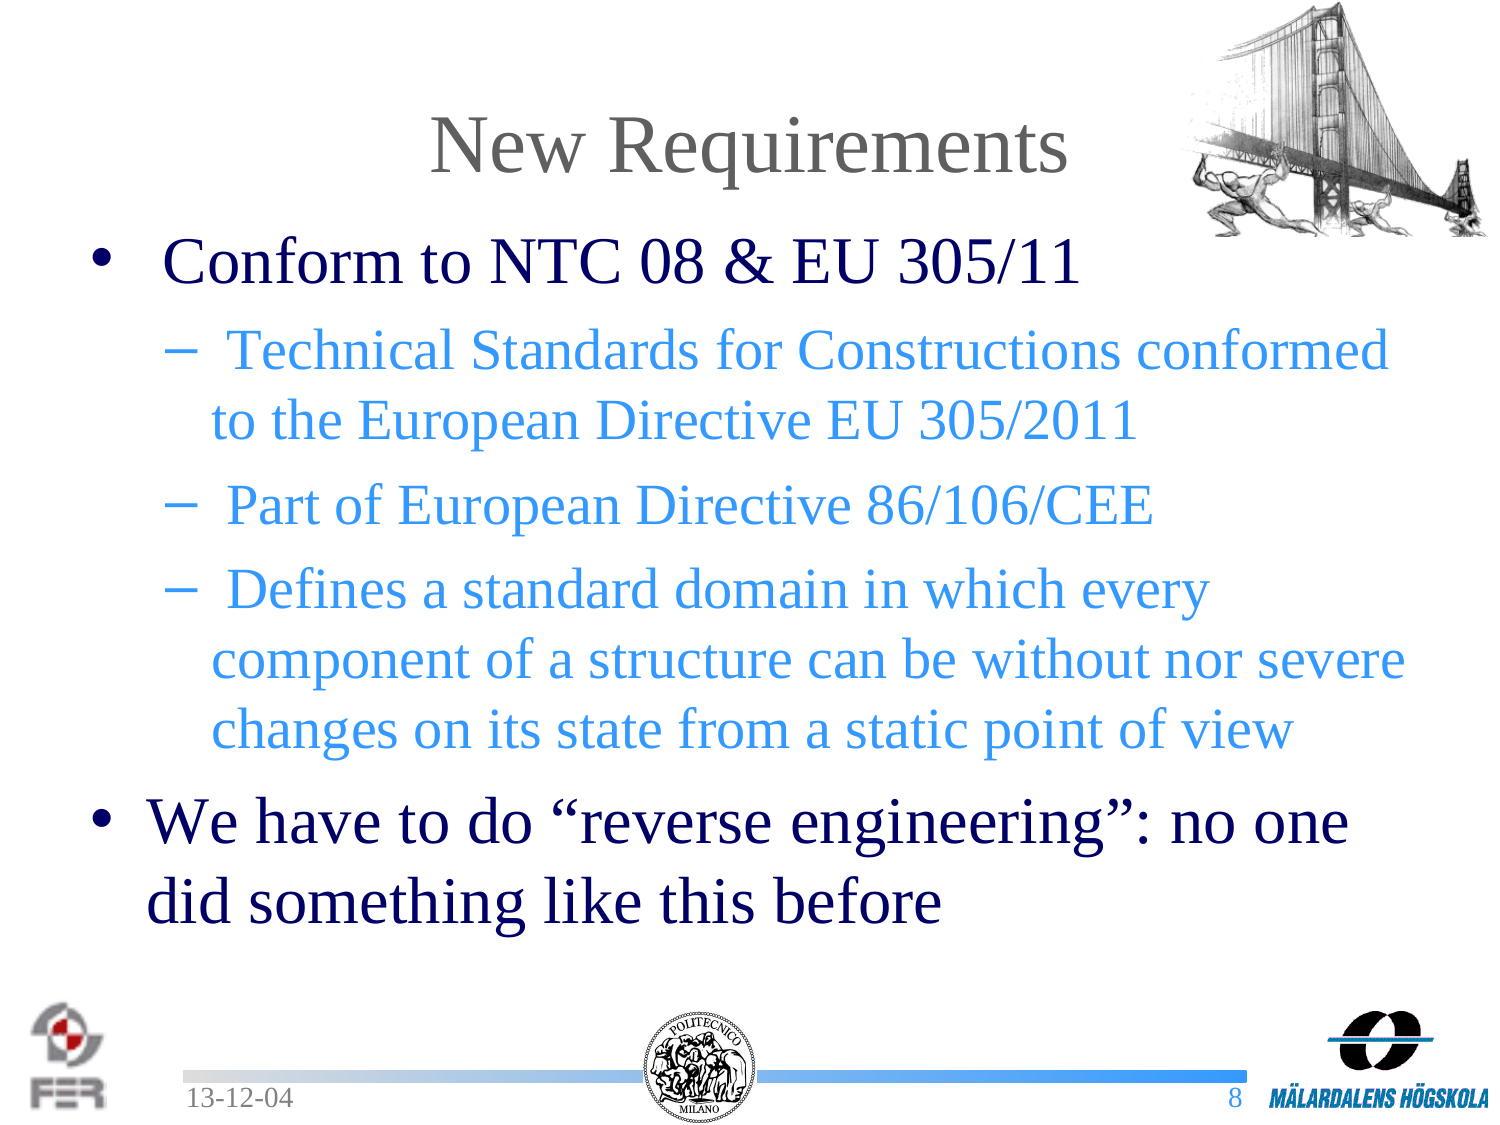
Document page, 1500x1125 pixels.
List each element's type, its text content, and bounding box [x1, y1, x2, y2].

picture [1435, 1096, 1441, 1104]
text_box 13-12-04 [171, 1070, 396, 1114]
picture [643, 1011, 757, 1123]
picture [1175, 0, 1488, 237]
picture [1368, 1093, 1374, 1104]
text_box [1186, 1070, 1258, 1114]
picture [1269, 1011, 1488, 1108]
picture [1454, 1091, 1459, 1108]
list Conform to NTC 08 & EU 305/11 Technical Standards for Constructions conformed to the European Directive EU 305/2011 Part of European Directive 86/106/CEE Defines a standard domain in which every component of a structure can be without nor severe changes on its state from a static point of view We have to do “reverse engineering”: no one did something like this before [75, 209, 1426, 952]
title New Requirements [75, 45, 1175, 209]
picture [29, 987, 107, 1125]
